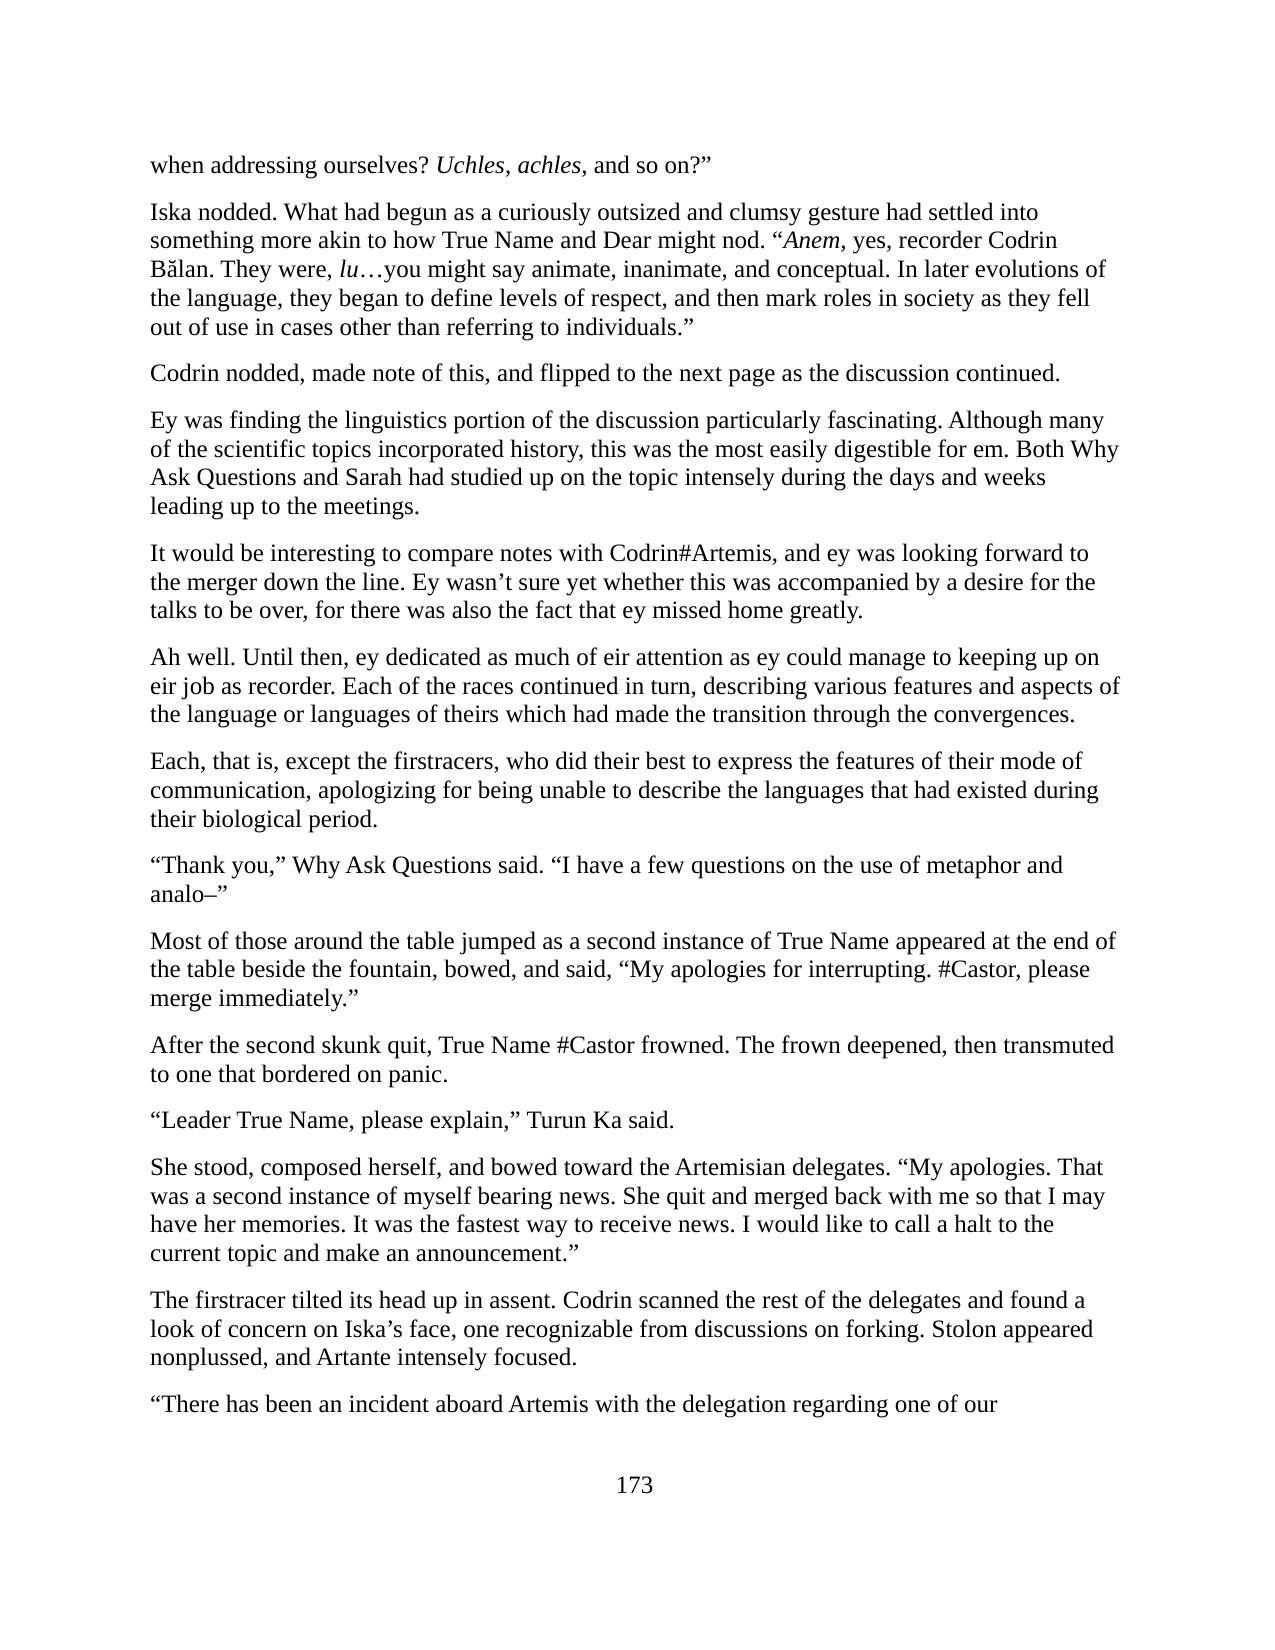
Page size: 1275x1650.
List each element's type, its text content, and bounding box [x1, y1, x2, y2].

text Most of those around the table jumped as a second instance of True Name appeared at the end of the table beside the fountain, bowed, and said, “My apologies for interrupting. #Castor, please merge immediately.” [150, 926, 1125, 1012]
text The firstracer tilted its head up in assent. Codrin scanned the rest of the delegates and found a look of concern on Iska’s face, one recognizable from discussions on forking. Stolon appeared nonplussed, and Artante intensely focused. [150, 1285, 1125, 1371]
text After the second skunk quit, True Name #Castor frowned. The frown deepened, then transmuted to one that bordered on panic. [150, 1030, 1125, 1087]
text “Thank you,” Why Ask Questions said. “I have a few questions on the use of metaphor and analo–” [150, 850, 1125, 908]
text It would be interesting to compare notes with Codrin#Artemis, and ey was looking forward to the merger down the line. Ey wasn’t sure yet whether this was accompanied by a desire for the talks to be over, for there was also the fact that ey missed home greatly. [150, 538, 1125, 624]
text Ah well. Until then, ey dedicated as much of eir attention as ey could manage to keeping up on eir job as recorder. Each of the races continued in turn, describing various features and aspects of the language or languages of theirs which had made the transition through the convergences. [150, 642, 1125, 728]
text “There has been an incident aboard Artemis with the delegation regarding one of our [150, 1389, 1125, 1418]
text “Leader True Name, please explain,” Turun Ka said. [150, 1105, 1125, 1134]
text Codrin nodded, made note of this, and flipped to the next page as the discussion continued. [150, 358, 1125, 387]
text when addressing ourselves? Uchles, achles, and so on?” [150, 150, 1125, 179]
text Each, that is, except the firstracers, who did their best to express the features of their mode of communication, apologizing for being unable to describe the languages that had existed during their biological period. [150, 746, 1125, 832]
text Iska nodded. What had begun as a curiously outsized and clumsy gesture had settled into something more akin to how True Name and Dear might nod. “Anem, yes, recorder Codrin Bălan. They were, lu…you might say animate, inanimate, and conceptual. In later evolutions of the language, they began to define levels of respect, and then mark roles in society as they fell out of use in cases other than referring to individuals.” [150, 197, 1125, 340]
text Ey was finding the linguistics portion of the discussion particularly fascinating. Although many of the scientific topics incorporated history, this was the most easily digestible for em. Both Why Ask Questions and Sarah had studied up on the topic intensely during the days and weeks leading up to the meetings. [150, 405, 1125, 520]
text She stood, composed herself, and bowed toward the Artemisian delegates. “My apologies. That was a second instance of myself bearing news. She quit and merged back with me so that I may have her memories. It was the fastest way to receive news. I would like to call a halt to the current topic and make an announcement.” [150, 1152, 1125, 1267]
